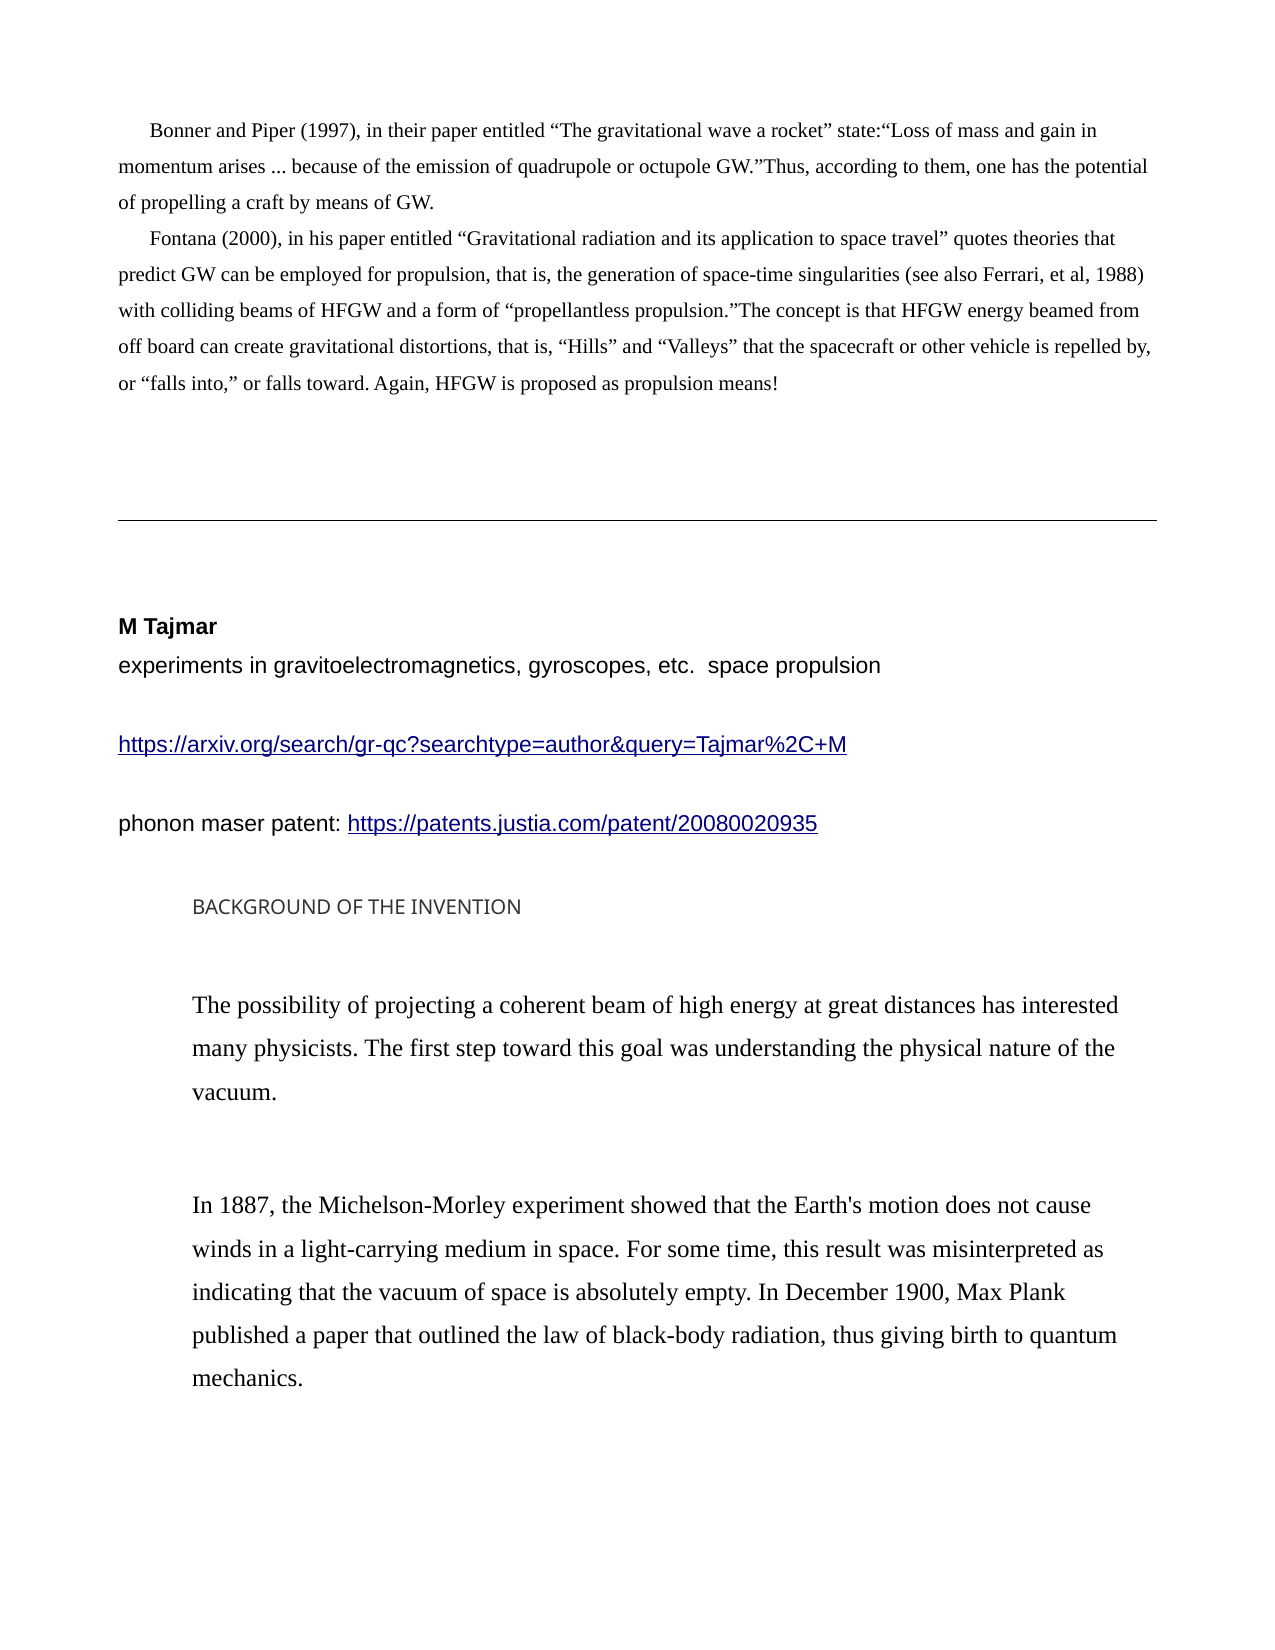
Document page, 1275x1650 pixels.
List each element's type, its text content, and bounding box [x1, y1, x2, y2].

list The possibility of projecting a coherent beam of high energy at great distances has interested many physicists. The first step toward this goal was understanding the physical nature of the vacuum. [118, 990, 1157, 1105]
text Fontana (2000), in his paper entitled “Gravitational radiation and its application to space travel” quotes theories that predict GW can be employed for propulsion, that is, the generation of space-time singularities (see also Ferrari, et al, 1988) with colliding beams of HFGW and a form of “propellantless propulsion.”The concept is that HFGW energy beamed from off board can create gravitational distortions, that is, “Hills” and “Valleys” that the spacecraft or other vehicle is repelled by, or “falls into,” or falls toward. Again, HFGW is proposed as propulsion means! [118, 226, 1157, 394]
text Bonner and Piper (1997), in their paper entitled “The gravitational wave a rocket” state:“Loss of mass and gain in momentum arises ... because of the emission of quadrupole or octupole GW.”Thus, according to them, one has the potential of propelling a craft by means of GW. [118, 118, 1157, 214]
text experiments in gravitoelectromagnetics, gyroscopes, etc. space propulsion [118, 652, 1157, 678]
text https://arxiv.org/search/gr-qc?searchtype=author&query=Tajmar%2C+M [118, 731, 1157, 757]
list In 1887, the Michelson-Morley experiment showed that the Earth's motion does not cause winds in a light-carrying medium in space. For some time, this result was misinterpreted as indicating that the vacuum of space is absolutely empty. In December 1900, Max Plank published a paper that outlined the law of black-body radiation, thus giving birth to quantum mechanics. [118, 1191, 1157, 1392]
text M Tajmar [118, 613, 1157, 639]
list BACKGROUND OF THE INVENTION [118, 893, 1157, 920]
text phonon maser patent: https://patents.justia.com/patent/20080020935 [118, 810, 1157, 836]
